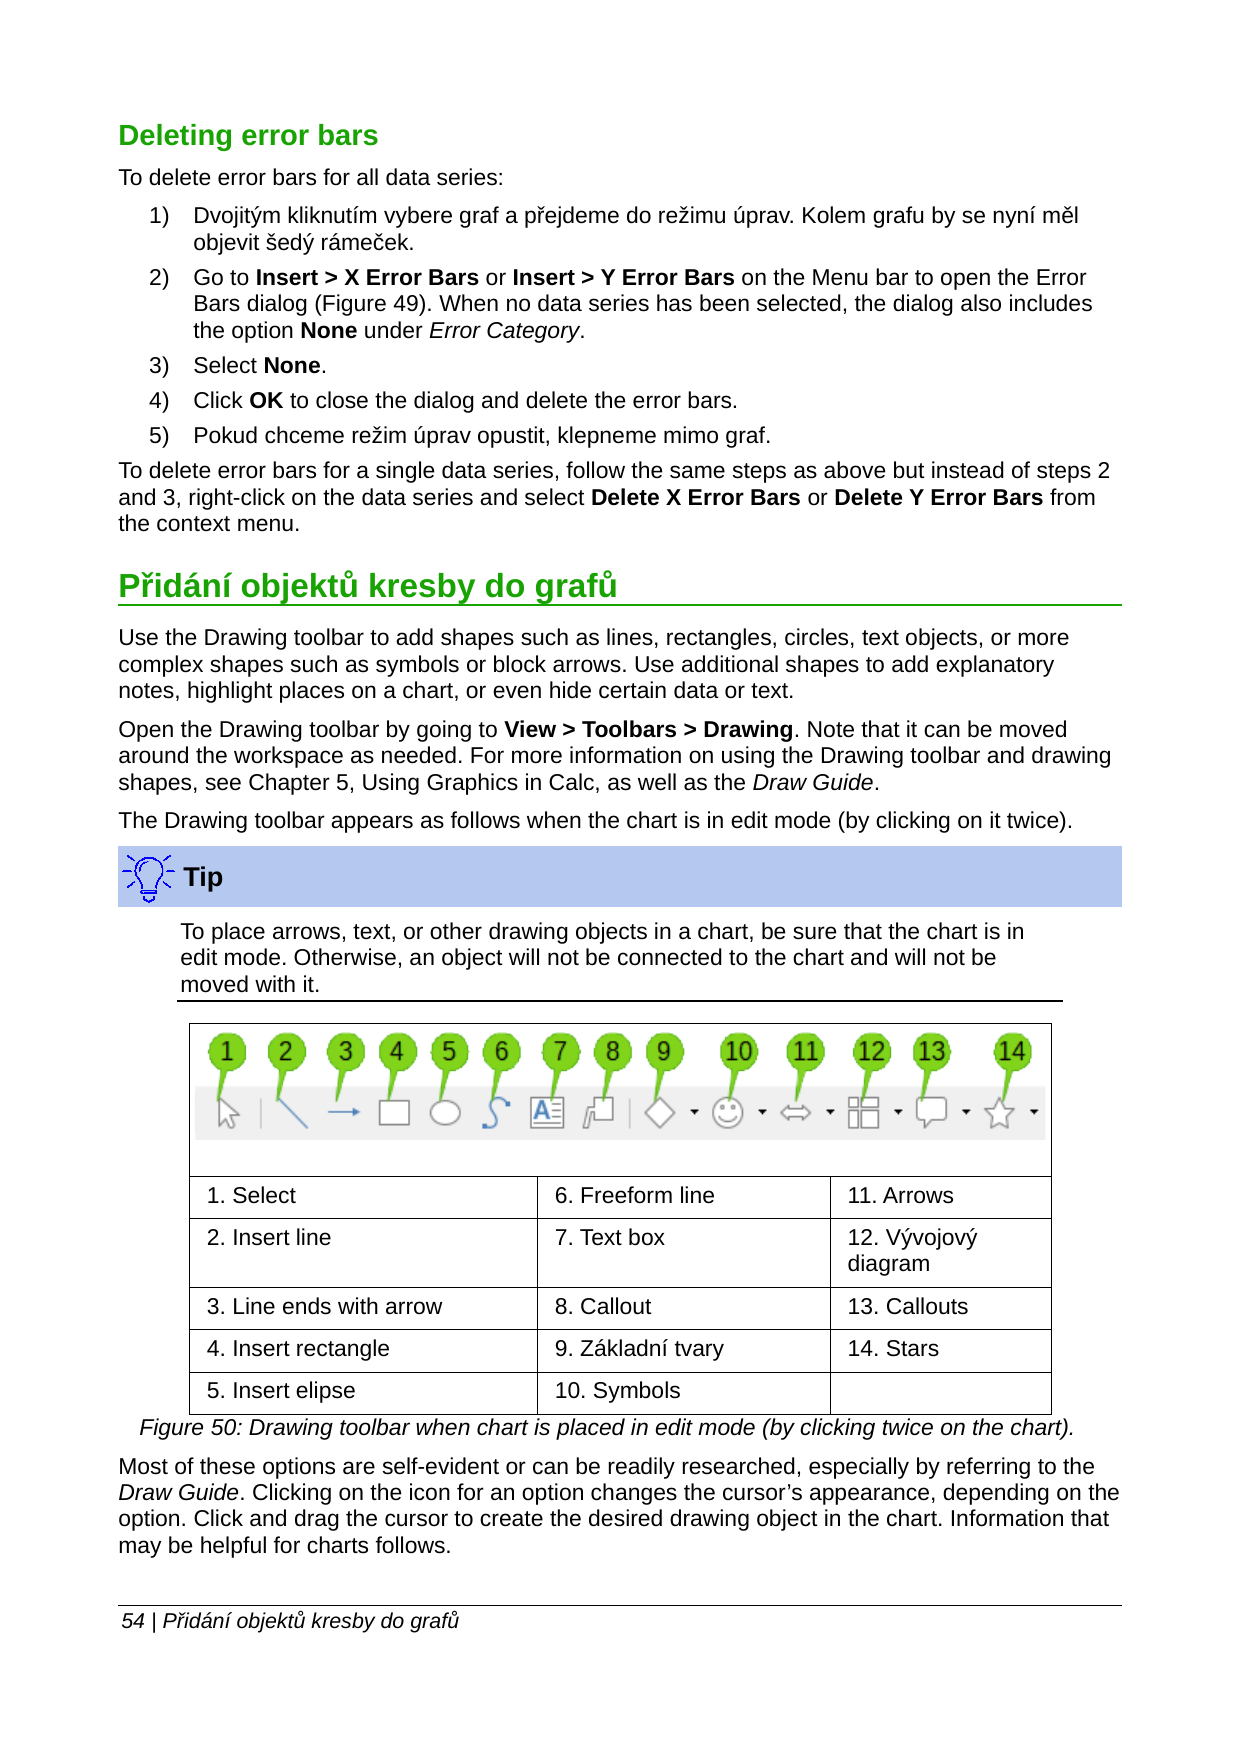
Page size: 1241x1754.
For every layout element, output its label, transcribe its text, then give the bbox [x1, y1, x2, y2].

table_header [190, 1024, 1051, 1176]
table_cell 1. Select [190, 1177, 537, 1218]
table_cell 11. Arrows [831, 1177, 1051, 1218]
subtitle Tip [118, 846, 1122, 907]
subtitle Přidání objektů kresby do grafů [118, 566, 1122, 604]
text Figure 50: Drawing toolbar when chart is placed in edit mode (by clicking twice on the chart). [139, 1414, 1101, 1441]
list Select None. [169, 352, 1122, 378]
text To place arrows, text, or other drawing objects in a chart, be sure that the chart is in edit mode. Otherwise, an object will not be connected to the chart and will not be moved with it. [177, 915, 1063, 1000]
table_cell 6. Freeform line [538, 1177, 830, 1218]
table_cell 8. Callout [538, 1288, 830, 1329]
table_cell 12. Vývojový diagram [831, 1219, 1051, 1287]
list To delete error bars for all data series: [118, 163, 1122, 190]
picture [194, 1032, 1046, 1140]
table_cell 10. Symbols [538, 1373, 830, 1414]
list Go to Insert > X Error Bars or Insert > Y Error Bars on the Menu bar to open the Error Bars dialog (Figure 49). When no data series has been selected, the dialog also includes the option None under Error Category. [169, 264, 1122, 343]
list Pokud chceme režim úprav opustit, klepneme mimo graf. [169, 422, 1122, 448]
text Most of these options are self-evident or can be readily researched, especially by referring to the Draw Guide. Clicking on the icon for an option changes the cursor’s appearance, depending on the option. Click and drag the cursor to create the desired drawing object in the chart. Information that may be helpful for charts follows. [118, 1453, 1122, 1558]
table_cell 13. Callouts [831, 1288, 1051, 1329]
table_cell 5. Insert elipse [190, 1373, 537, 1414]
picture [119, 847, 179, 907]
list Dvojitým kliknutím vybere graf a přejdeme do režimu úprav. Kolem grafu by se nyní měl objevit šedý rámeček. [169, 202, 1122, 255]
table_cell [831, 1373, 1051, 1414]
table_cell 9. Základní tvary [538, 1330, 830, 1372]
table_cell 3. Line ends with arrow [190, 1288, 537, 1329]
table_cell 4. Insert rectangle [190, 1330, 537, 1372]
table_cell 2. Insert line [190, 1219, 537, 1287]
text To delete error bars for a single data series, follow the same steps as above but instead of steps 2 and 3, right-click on the data series and select Delete X Error Bars or Delete Y Error Bars from the context menu. [118, 457, 1122, 536]
text Use the Drawing toolbar to add shapes such as lines, rectangles, circles, text objects, or more complex shapes such as symbols or block arrows. Use additional shapes to add explanatory notes, highlight places on a chart, or even hide certain data or text. [118, 624, 1122, 703]
table_cell 14. Stars [831, 1330, 1051, 1372]
text Open the Drawing toolbar by going to View > Toolbars > Drawing. Note that it can be moved around the workspace as needed. For more information on using the Drawing toolbar and drawing shapes, see Chapter 5, Using Graphics in Calc, as well as the Draw Guide. [118, 716, 1122, 795]
table_cell 7. Text box [538, 1219, 830, 1287]
list Click OK to close the dialog and delete the error bars. [169, 387, 1122, 413]
subtitle Deleting error bars [118, 118, 1122, 152]
text The Drawing toolbar appears as follows when the chart is in edit mode (by clicking on it twice). [118, 807, 1122, 834]
